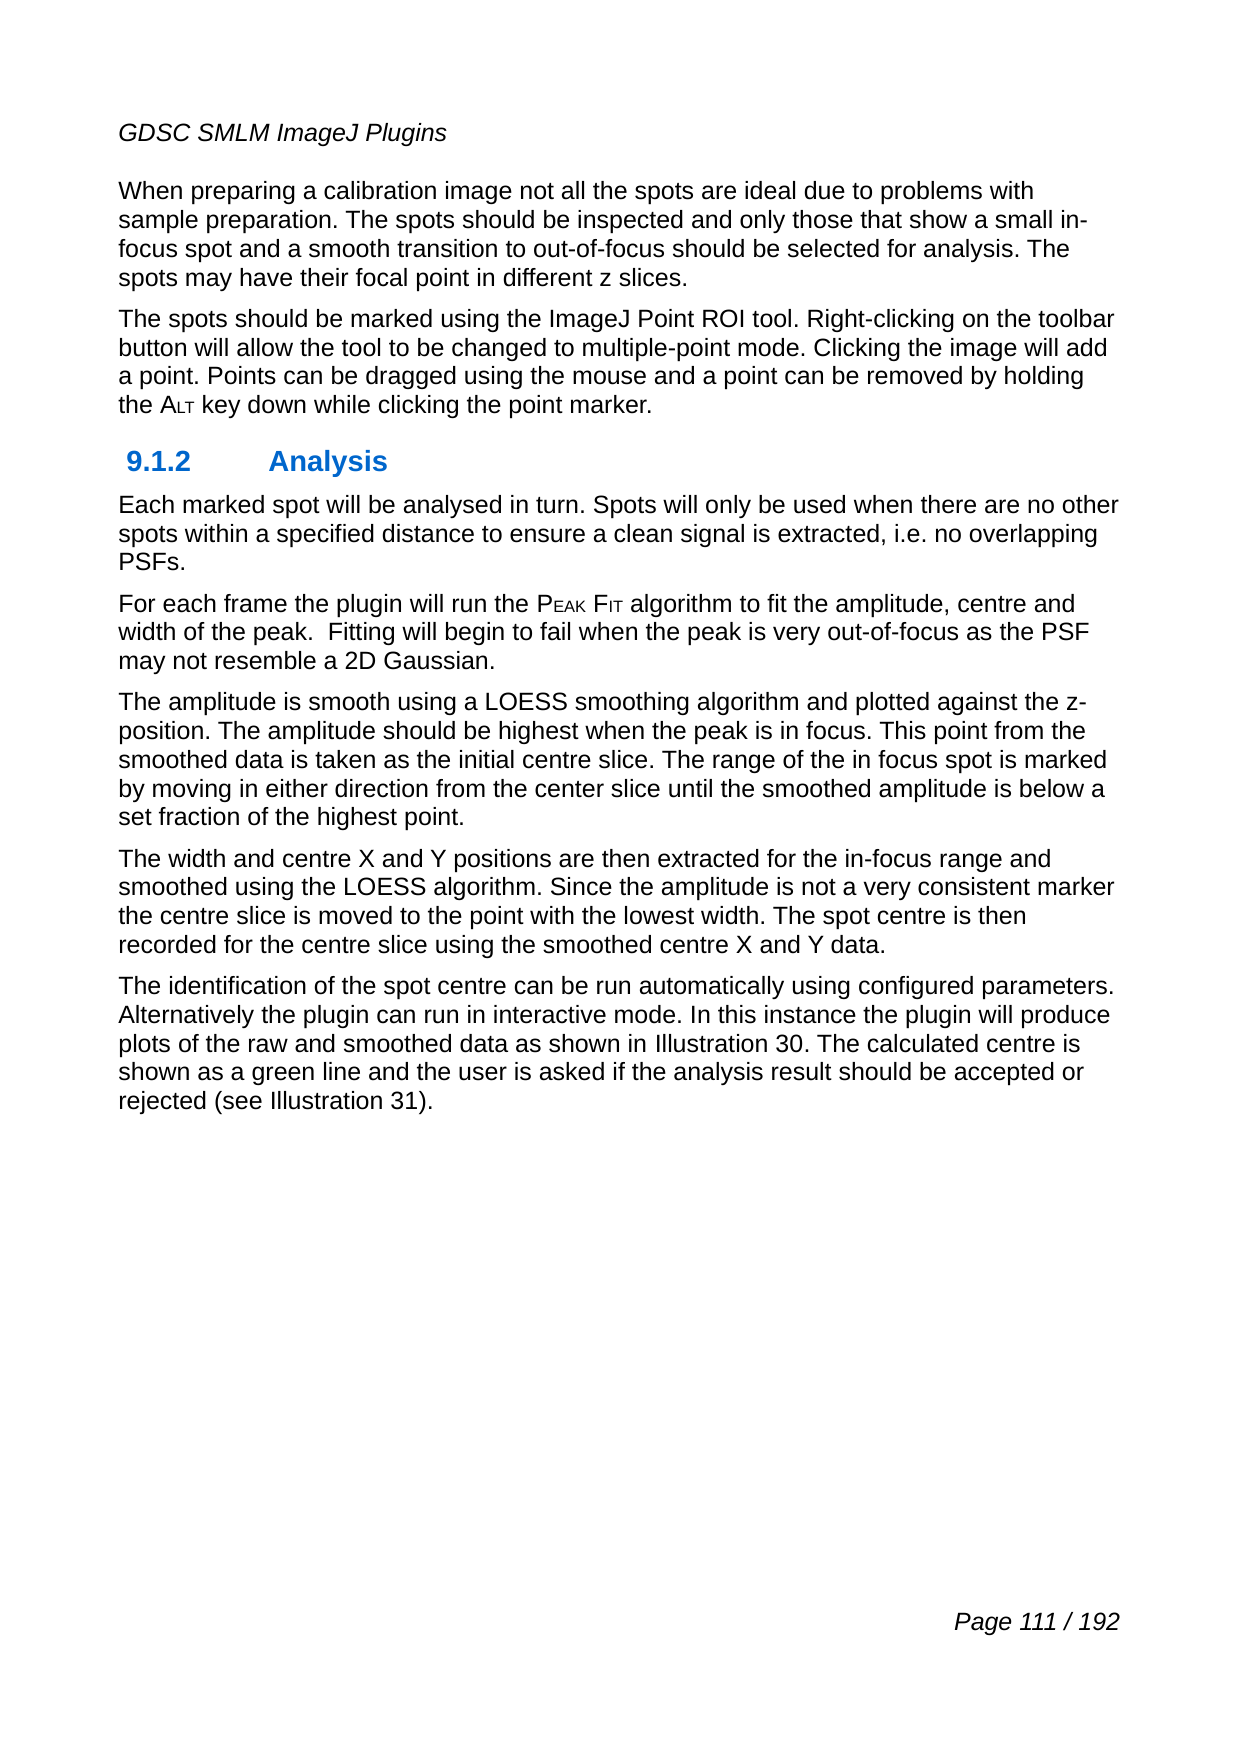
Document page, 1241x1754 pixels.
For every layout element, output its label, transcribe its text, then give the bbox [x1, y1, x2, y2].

text When preparing a calibration image not all the spots are ideal due to problems with sample preparation. The spots should be inspected and only those that show a small in-focus spot and a smooth transition to out-of-focus should be selected for analysis. The spots may have their focal point in different z slices. [118, 176, 1122, 291]
text Each marked spot will be analysed in turn. Spots will only be used when there are no other spots within a specified distance to ensure a clean signal is extracted, i.e. no overlapping PSFs. [118, 490, 1122, 576]
text The amplitude is smooth using a LOESS smoothing algorithm and plotted against the z-position. The amplitude should be highest when the peak is in focus. This point from the smoothed data is taken as the initial centre slice. The range of the in focus spot is marked by moving in either direction from the center slice until the smoothed amplitude is below a set fraction of the highest point. [118, 687, 1122, 831]
text The width and centre X and Y positions are then extracted for the in-focus range and smoothed using the LOESS algorithm. Since the amplitude is not a very consistent marker the centre slice is moved to the point with the lowest width. The spot centre is then recorded for the centre slice using the smoothed centre X and Y data. [118, 844, 1122, 959]
subtitle Analysis [118, 444, 1122, 477]
text The spots should be marked using the ImageJ Point ROI tool. Right-clicking on the toolbar button will allow the tool to be changed to multiple-point mode. Clicking the image will add a point. Points can be dragged using the mouse and a point can be removed by holding the Alt key down while clicking the point marker. [118, 304, 1122, 419]
text For each frame the plugin will run the Peak Fit algorithm to fit the amplitude, centre and width of the peak. Fitting will begin to fail when the peak is very out-of-focus as the PSF may not resemble a 2D Gaussian. [118, 589, 1122, 675]
text The identification of the spot centre can be run automatically using configured parameters. Alternatively the plugin can run in interactive mode. In this instance the plugin will produce plots of the raw and smoothed data as shown in Illustration 30. The calculated centre is shown as a green line and the user is asked if the analysis result should be accepted or rejected (see Illustration 31). [118, 971, 1122, 1115]
